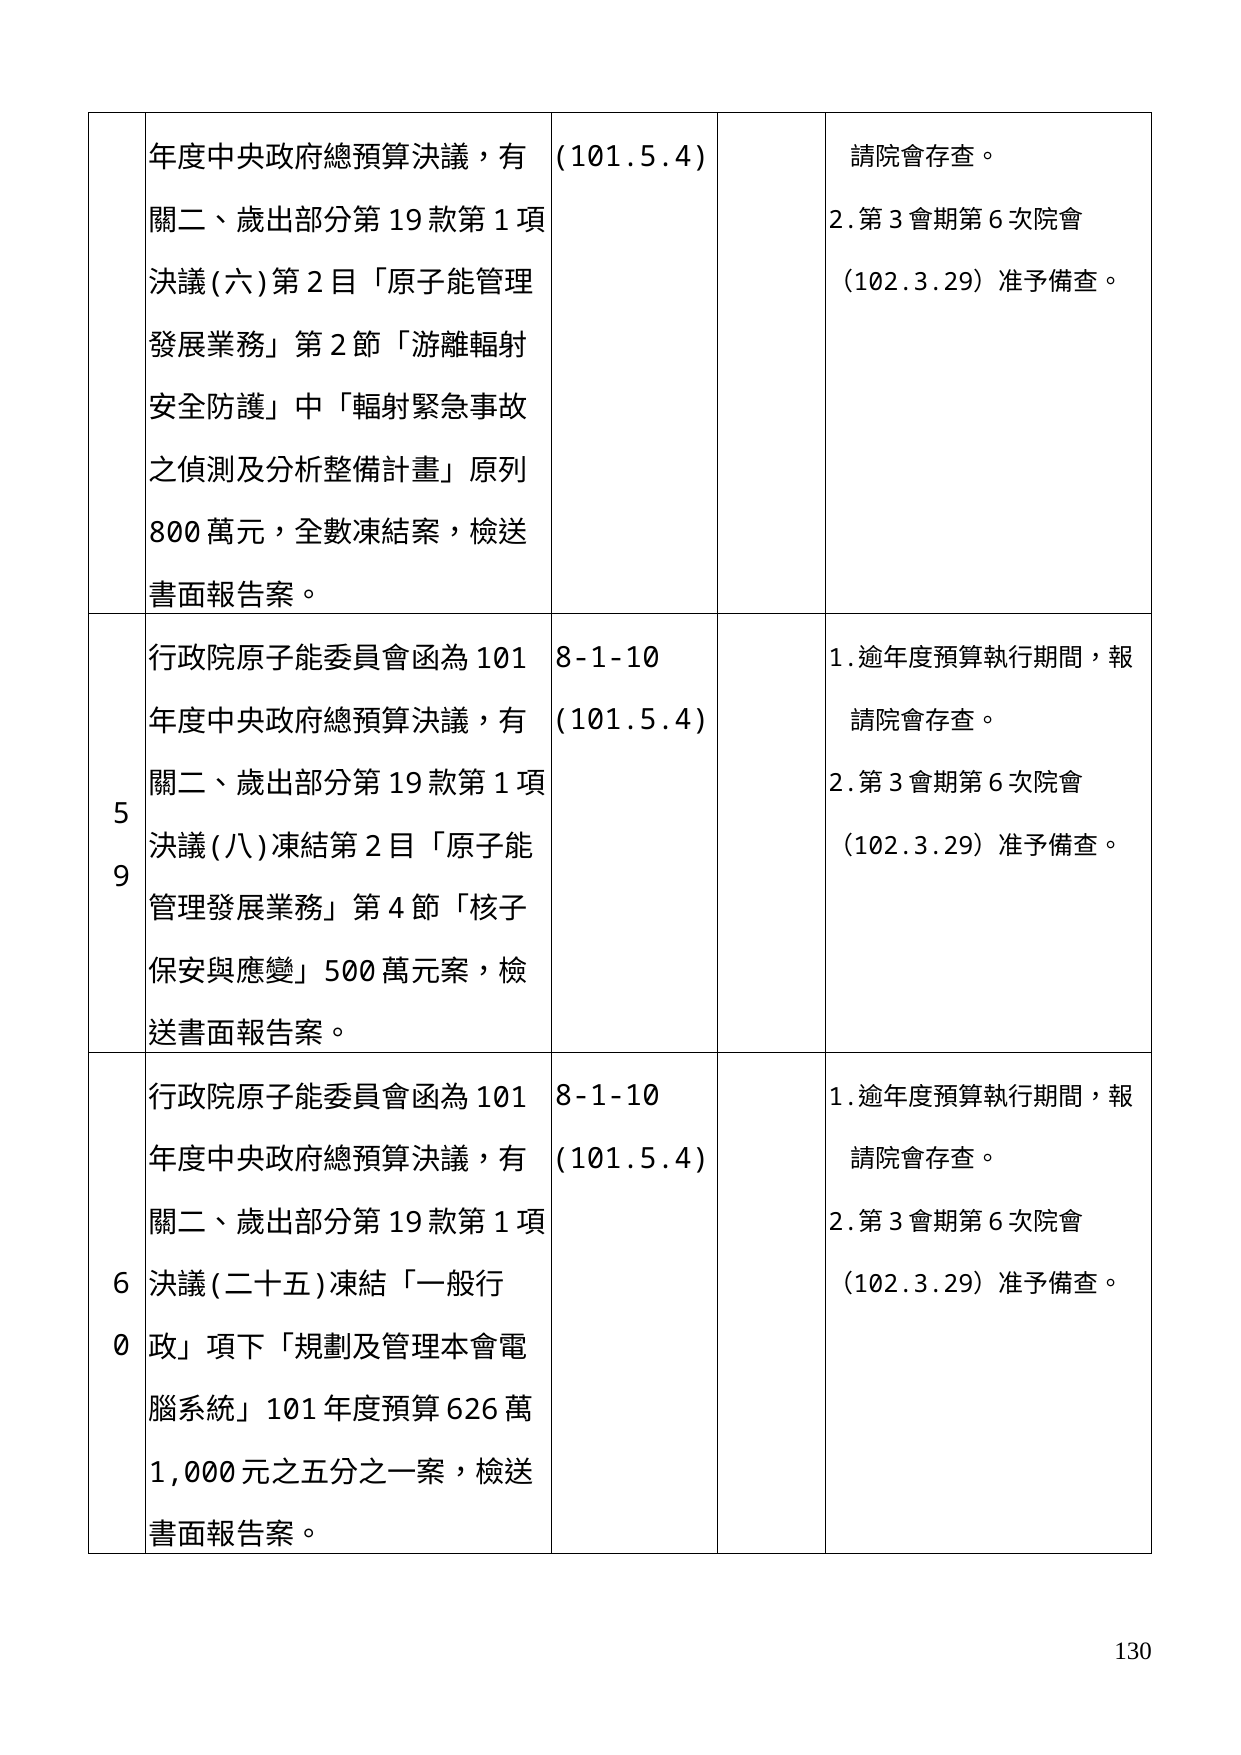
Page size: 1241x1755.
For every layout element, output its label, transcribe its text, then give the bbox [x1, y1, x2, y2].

table_cell (101.5.4) [552, 113, 717, 613]
table_cell 1.逾年度預算執行期間，報請院會存查。 2.第3會期第6次院會（102.3.29）准予備查。 [826, 614, 1151, 1052]
table_cell 請院會存查。 2.第3會期第6次院會（102.3.29）准予備查。 [826, 113, 1151, 613]
table_cell 行政院原子能委員會函為101年度中央政府總預算決議，有關二、歲出部分第19款第1項決議(二十五)凍結「一般行政」項下「規劃及管理本會電腦系統」101年度預算626萬1,000元之五分之一案，檢送書面報告案。 [146, 1053, 551, 1553]
table_cell 8-1-10 (101.5.4) [552, 614, 717, 1052]
table_cell [718, 614, 825, 1052]
table_cell [89, 614, 145, 1052]
table_cell [718, 113, 825, 613]
table_cell [89, 113, 145, 613]
table_cell 年度中央政府總預算決議，有關二、歲出部分第19款第1項決議(六)第2目「原子能管理發展業務」第2節「游離輻射安全防護」中「輻射緊急事故之偵測及分析整備計畫」原列800萬元，全數凍結案，檢送書面報告案。 [146, 113, 551, 613]
table_cell 8-1-10 (101.5.4) [552, 1053, 717, 1553]
table_cell 1.逾年度預算執行期間，報請院會存查。 2.第3會期第6次院會（102.3.29）准予備查。 [826, 1053, 1151, 1553]
table_cell [89, 1053, 145, 1553]
table_cell 行政院原子能委員會函為101年度中央政府總預算決議，有關二、歲出部分第19款第1項決議(八)凍結第2目「原子能管理發展業務」第4節「核子保安與應變」500萬元案，檢送書面報告案。 [146, 614, 551, 1052]
table_cell [718, 1053, 825, 1553]
